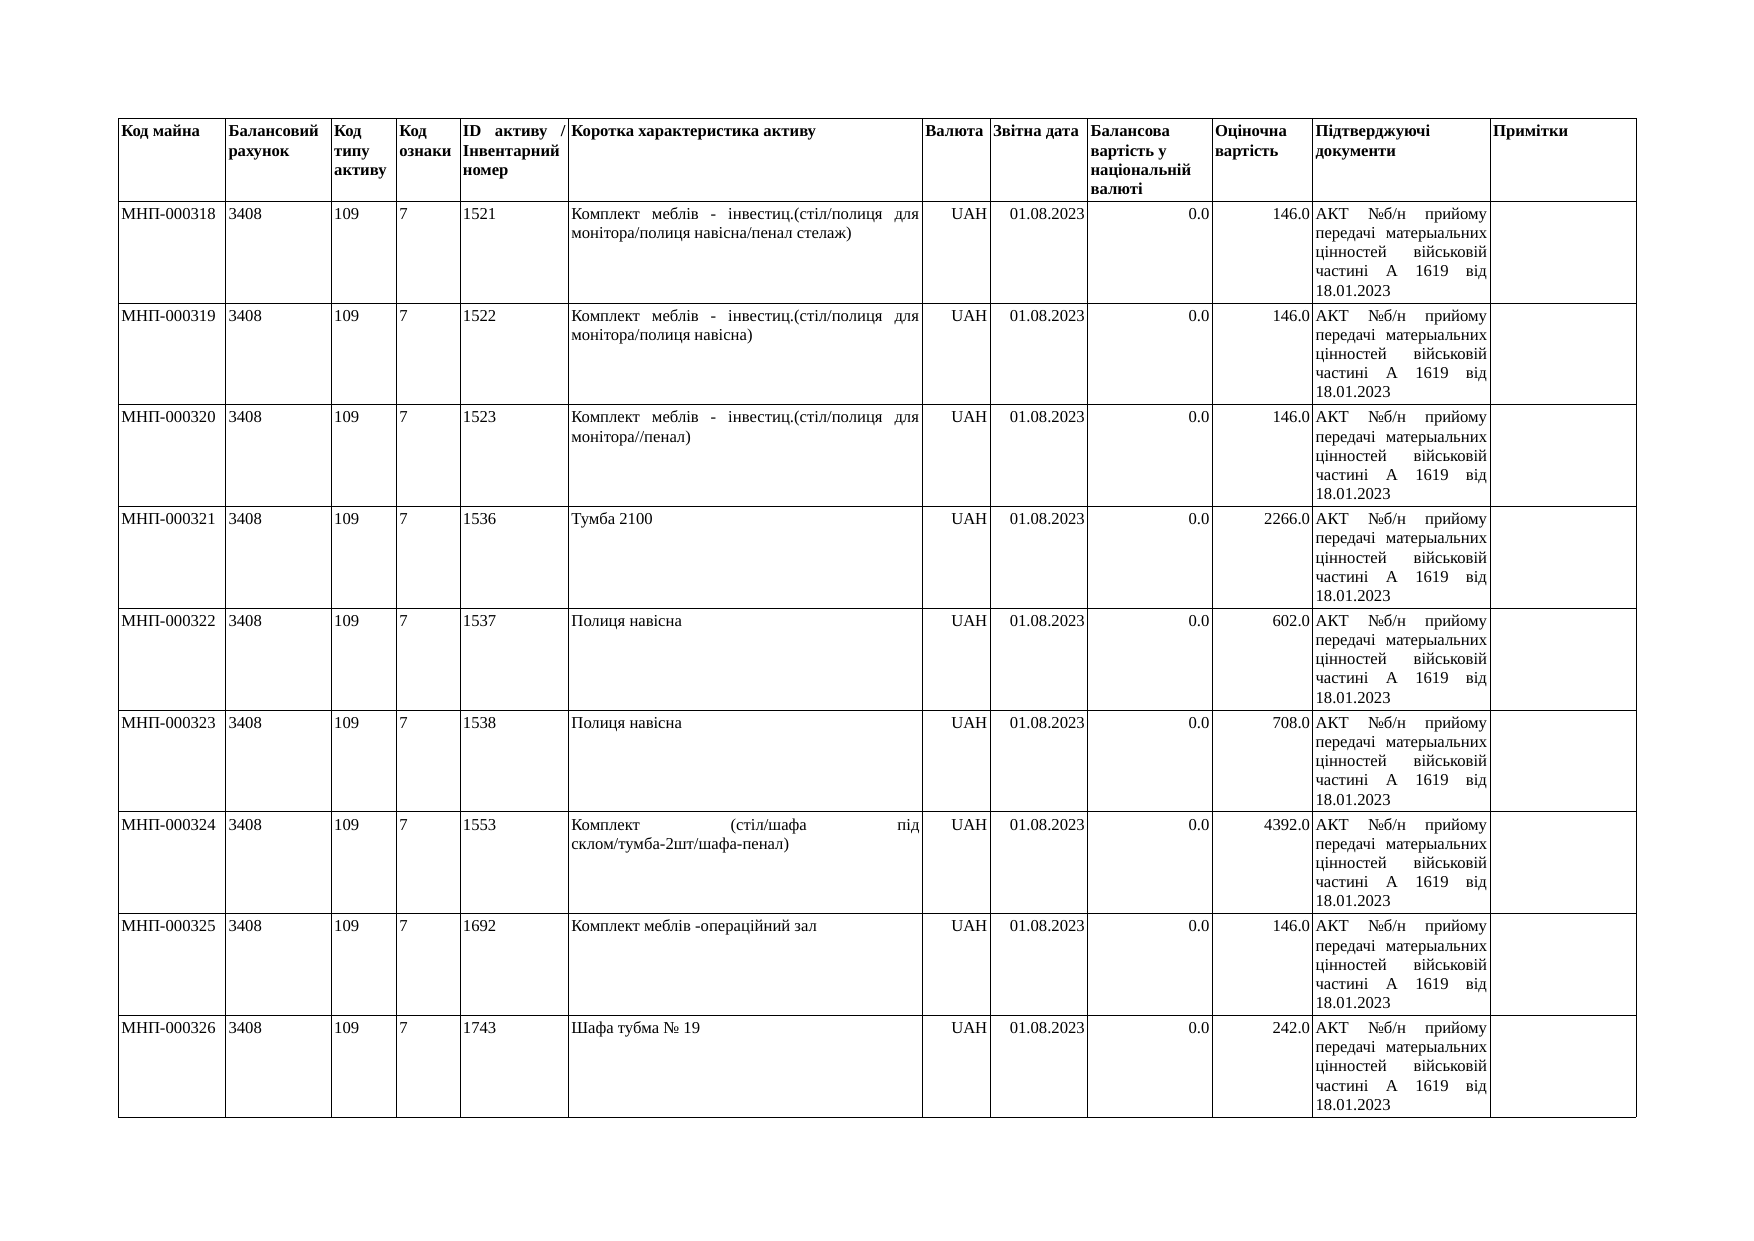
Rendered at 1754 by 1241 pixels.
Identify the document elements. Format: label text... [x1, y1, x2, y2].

table_cell [1491, 507, 1636, 608]
table_cell Комплект (стіл/шафа під склом/тумба-2шт/шафа-пенал) [569, 812, 922, 913]
table_cell 109 [332, 202, 396, 302]
table_cell [1491, 914, 1636, 1015]
table_cell 4392.0 [1213, 812, 1312, 913]
table_header Код ознаки [397, 119, 460, 201]
table_cell 146.0 [1213, 405, 1312, 506]
table_cell МНП-000325 [119, 914, 225, 1015]
table_cell АКТ №б/н прийому передачі матерыальних цінностей військовій частині А 1619 від 18.01.2023 [1313, 711, 1490, 811]
table_cell 3408 [226, 914, 331, 1015]
table_cell 01.08.2023 [991, 202, 1087, 302]
table_cell 3408 [226, 304, 331, 404]
table_cell UAH [923, 914, 990, 1015]
table_cell 0.0 [1088, 202, 1212, 302]
table_cell 01.08.2023 [991, 609, 1087, 709]
table_cell 3408 [226, 202, 331, 302]
table_cell 1538 [461, 711, 568, 811]
table_cell 01.08.2023 [991, 507, 1087, 608]
table_cell 602.0 [1213, 609, 1312, 709]
table_cell Комплект меблів - інвестиц.(стіл/полиця для монітора//пенал) [569, 405, 922, 506]
table_cell 0.0 [1088, 507, 1212, 608]
table_cell АКТ №б/н прийому передачі матерыальних цінностей військовій частині А 1619 від 18.01.2023 [1313, 202, 1490, 302]
table_cell МНП-000319 [119, 304, 225, 404]
table_cell 0.0 [1088, 812, 1212, 913]
table_cell АКТ №б/н прийому передачі матерыальних цінностей військовій частині А 1619 від 18.01.2023 [1313, 914, 1490, 1015]
table_cell 7 [397, 812, 460, 913]
table_cell 1521 [461, 202, 568, 302]
table_cell 3408 [226, 507, 331, 608]
table_header Код типу активу [332, 119, 396, 201]
table_cell 7 [397, 1016, 460, 1117]
table_cell 109 [332, 304, 396, 404]
table_cell [1491, 405, 1636, 506]
table_cell Комплект меблів - інвестиц.(стіл/полиця для монітора/полиця навісна/пенал стелаж) [569, 202, 922, 302]
table_cell Комплект меблів -операційний зал [569, 914, 922, 1015]
table_cell 1537 [461, 609, 568, 709]
table_cell 109 [332, 405, 396, 506]
table_cell 3408 [226, 609, 331, 709]
table_cell 3408 [226, 711, 331, 811]
table_cell АКТ №б/н прийому передачі матерыальних цінностей військовій частині А 1619 від 18.01.2023 [1313, 1016, 1490, 1117]
table_cell 1522 [461, 304, 568, 404]
table_cell 1523 [461, 405, 568, 506]
table_cell 01.08.2023 [991, 304, 1087, 404]
table_cell [1491, 202, 1636, 302]
table_header Коротка характеристика активу [569, 119, 922, 201]
table_header Примітки [1491, 119, 1636, 201]
table_cell Полиця навісна [569, 609, 922, 709]
table_header Звітна дата [991, 119, 1087, 201]
table_cell UAH [923, 507, 990, 608]
table_header Підтверджуючі документи [1313, 119, 1490, 201]
table_cell [1491, 609, 1636, 709]
table_cell 01.08.2023 [991, 914, 1087, 1015]
table_cell UAH [923, 711, 990, 811]
table_cell UAH [923, 405, 990, 506]
table_cell 7 [397, 405, 460, 506]
table_cell 109 [332, 1016, 396, 1117]
table_cell МНП-000318 [119, 202, 225, 302]
table_cell 146.0 [1213, 304, 1312, 404]
table_cell 01.08.2023 [991, 1016, 1087, 1117]
table_cell МНП-000324 [119, 812, 225, 913]
table_cell 0.0 [1088, 405, 1212, 506]
table_cell 3408 [226, 812, 331, 913]
table_cell [1491, 1016, 1636, 1117]
table_cell 3408 [226, 1016, 331, 1117]
table_cell 1536 [461, 507, 568, 608]
table_cell 109 [332, 609, 396, 709]
table_header Балансова вартість у національній валюті [1088, 119, 1212, 201]
table_cell UAH [923, 202, 990, 302]
table_cell [1491, 711, 1636, 811]
table_cell UAH [923, 304, 990, 404]
table_cell МНП-000322 [119, 609, 225, 709]
table_cell Тумба 2100 [569, 507, 922, 608]
table_cell 1692 [461, 914, 568, 1015]
table_cell 109 [332, 812, 396, 913]
table_cell 0.0 [1088, 609, 1212, 709]
table_cell 0.0 [1088, 711, 1212, 811]
table_header Балансовий рахунок [226, 119, 331, 201]
table_cell АКТ №б/н прийому передачі матерыальних цінностей військовій частині А 1619 від 18.01.2023 [1313, 609, 1490, 709]
table_header Код майна [119, 119, 225, 201]
table_cell Шафа тубма № 19 [569, 1016, 922, 1117]
table_cell 7 [397, 507, 460, 608]
table_cell 7 [397, 914, 460, 1015]
table_cell UAH [923, 609, 990, 709]
table_cell 146.0 [1213, 914, 1312, 1015]
table_cell [1491, 304, 1636, 404]
table_cell МНП-000323 [119, 711, 225, 811]
table_header Оціночна вартість [1213, 119, 1312, 201]
table_cell АКТ №б/н прийому передачі матерыальних цінностей військовій частині А 1619 від 18.01.2023 [1313, 405, 1490, 506]
table_cell МНП-000320 [119, 405, 225, 506]
table_cell МНП-000321 [119, 507, 225, 608]
table_header ID активу / Інвентарний номер [461, 119, 568, 201]
table_cell 0.0 [1088, 304, 1212, 404]
table_cell 7 [397, 202, 460, 302]
table_cell 01.08.2023 [991, 812, 1087, 913]
table_cell 242.0 [1213, 1016, 1312, 1117]
table_cell 7 [397, 304, 460, 404]
table_cell 146.0 [1213, 202, 1312, 302]
table_cell UAH [923, 812, 990, 913]
table_cell Полиця навісна [569, 711, 922, 811]
table_cell 01.08.2023 [991, 711, 1087, 811]
table_cell 708.0 [1213, 711, 1312, 811]
table_cell 109 [332, 914, 396, 1015]
table_cell 1553 [461, 812, 568, 913]
table_cell 2266.0 [1213, 507, 1312, 608]
table_cell 109 [332, 507, 396, 608]
table_cell МНП-000326 [119, 1016, 225, 1117]
table_cell 1743 [461, 1016, 568, 1117]
table_cell 109 [332, 711, 396, 811]
table_cell 0.0 [1088, 1016, 1212, 1117]
table_header Валюта [923, 119, 990, 201]
table_cell [1491, 812, 1636, 913]
table_cell 7 [397, 711, 460, 811]
table_cell 3408 [226, 405, 331, 506]
table_cell 01.08.2023 [991, 405, 1087, 506]
table_cell АКТ №б/н прийому передачі матерыальних цінностей військовій частині А 1619 від 18.01.2023 [1313, 812, 1490, 913]
table_cell АКТ №б/н прийому передачі матерыальних цінностей військовій частині А 1619 від 18.01.2023 [1313, 507, 1490, 608]
table_cell UAH [923, 1016, 990, 1117]
table_cell Комплект меблів - інвестиц.(стіл/полиця для монітора/полиця навісна) [569, 304, 922, 404]
table_cell АКТ №б/н прийому передачі матерыальних цінностей військовій частині А 1619 від 18.01.2023 [1313, 304, 1490, 404]
table_cell 7 [397, 609, 460, 709]
table_cell 0.0 [1088, 914, 1212, 1015]
